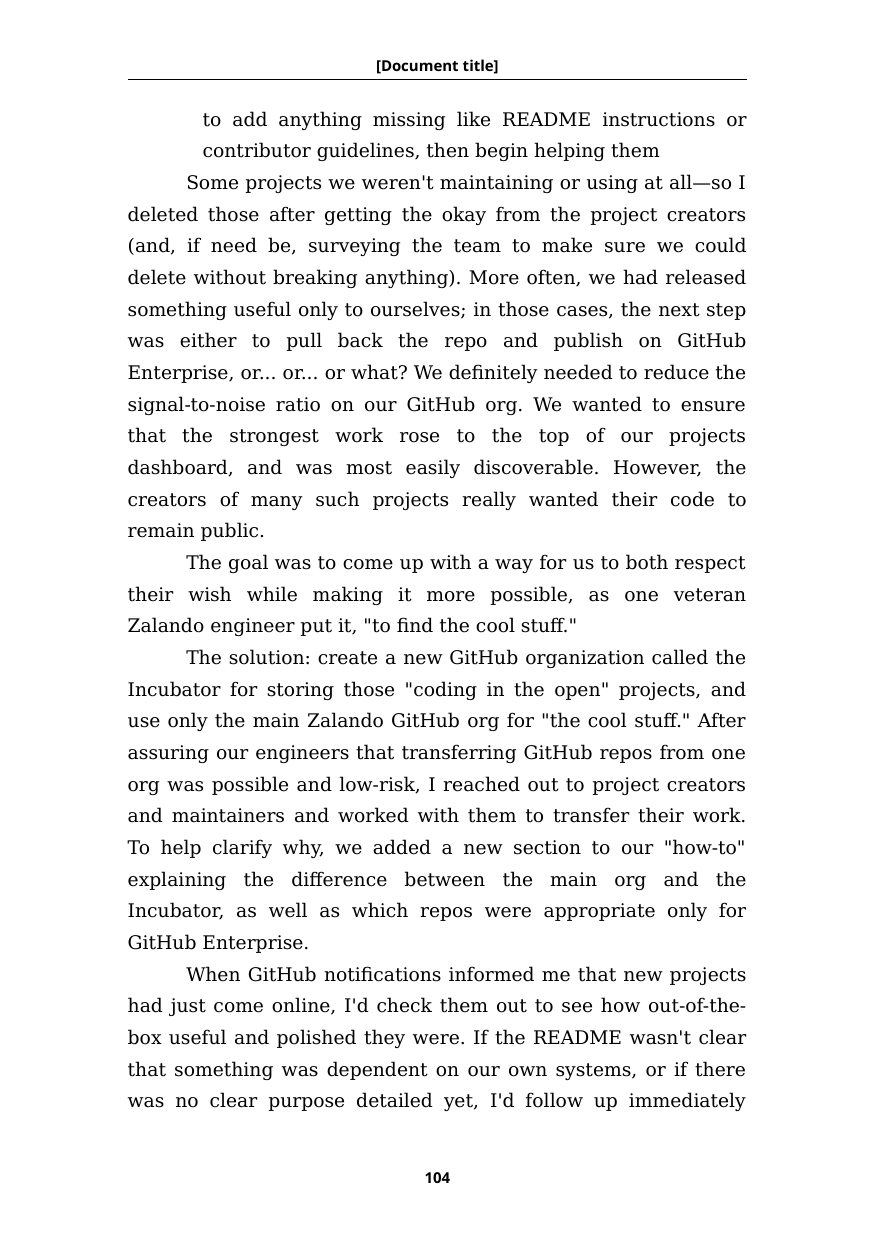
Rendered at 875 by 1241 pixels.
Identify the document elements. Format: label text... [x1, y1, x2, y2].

text The solution: create a new GitHub organization called the Incubator for storing those "coding in the open" projects, and use only the main Zalando GitHub org for "the cool stuff." After assuring our engineers that transferring GitHub repos from one org was possible and low-risk, I reached out to project creators and maintainers and worked with them to transfer their work. To help clarify why, we added a new section to our "how-to" explaining the difference between the main org and the Incubator, as well as which repos were appropriate only for GitHub Enterprise. [127, 647, 747, 954]
text When GitHub notifications informed me that new projects had just come online, I'd check them out to see how out-of-the-box useful and polished they were. If the README wasn't clear that something was dependent on our own systems, or if there was no clear purpose detailed yet, I'd follow up immediately [127, 964, 747, 1112]
text Some projects we weren't maintaining or using at all—so I deleted those after getting the okay from the project creators (and, if need be, surveying the team to make sure we could delete without breaking anything). More often, we had released something useful only to ourselves; in those cases, the next step was either to pull back the repo and publish on GitHub Enterprise, or... or... or what? We definitely needed to reduce the signal-to-noise ratio on our GitHub org. We wanted to ensure that the strongest work rose to the top of our projects dashboard, and was most easily discoverable. However, the creators of many such projects really wanted their code to remain public. [127, 172, 747, 542]
text The goal was to come up with a way for us to both respect their wish while making it more possible, as one veteran Zalando engineer put it, "to find the cool stuff." [127, 552, 747, 637]
list to add anything missing like README instructions or contributor guidelines, then begin helping them [165, 109, 747, 162]
